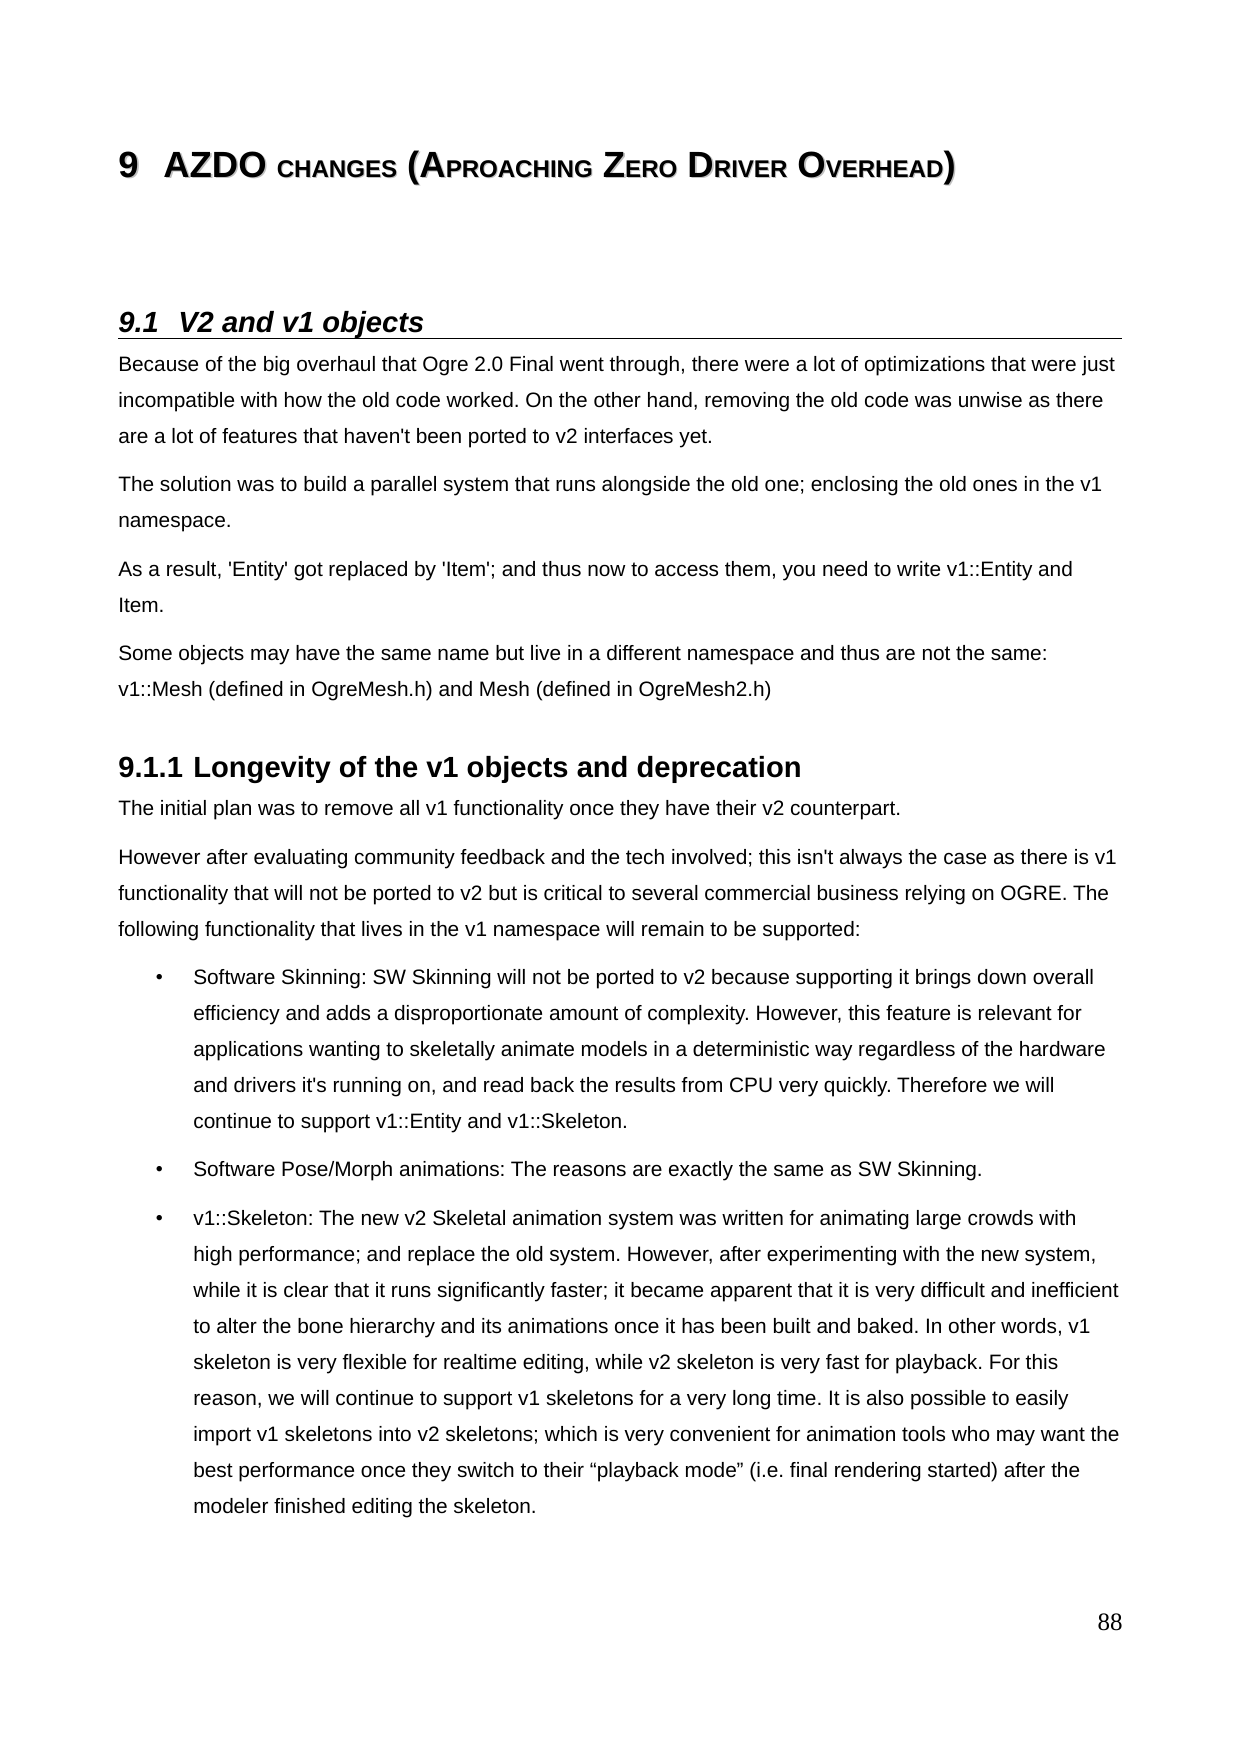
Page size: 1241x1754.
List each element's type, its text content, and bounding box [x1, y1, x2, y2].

subtitle V2 and v1 objects [118, 305, 1122, 338]
text The solution was to build a parallel system that runs alongside the old one; enclosing the old ones in the v1 namespace. [118, 472, 1122, 532]
text Because of the big overhaul that Ogre 2.0 Final went through, there were a lot of optimizations that were just incompatible with how the old code worked. On the other hand, removing the old code was unwise as there are a lot of features that haven't been ported to v2 interfaces yet. [118, 352, 1122, 448]
text Some objects may have the same name but live in a different namespace and thus are not the same: v1::Mesh (defined in OgreMesh.h) and Mesh (defined in OgreMesh2.h) [118, 641, 1122, 701]
subtitle AZDO changes (Aproaching Zero Driver Overhead) [118, 143, 1122, 185]
text The initial plan was to remove all v1 functionality once they have their v2 counterpart. [118, 796, 1122, 820]
list v1::Skeleton: The new v2 Skeletal animation system was written for animating large crowds with high performance; and replace the old system. However, after experimenting with the new system, while it is clear that it runs significantly faster; it became apparent that it is very difficult and inefficient to alter the bone hierarchy and its animations once it has been built and baked. In other words, v1 skeleton is very flexible for realtime editing, while v2 skeleton is very fast for playback. For this reason, we will continue to support v1 skeletons for a very long time. It is also possible to easily import v1 skeletons into v2 skeletons; which is very convenient for animation tools who may want the best performance once they switch to their “playback mode” (i.e. final rendering started) after the modeler finished editing the skeleton. [156, 1206, 1122, 1517]
text As a result, 'Entity' got replaced by 'Item'; and thus now to access them, you need to write v1::Entity and Item. [118, 556, 1122, 616]
list Software Skinning: SW Skinning will not be ported to v2 because supporting it brings down overall efficiency and adds a disproportionate amount of complexity. However, this feature is relevant for applications wanting to skeletally animate models in a deterministic way regardless of the hardware and drivers it's running on, and read back the results from CPU very quickly. Therefore we will continue to support v1::Entity and v1::Skeleton. [156, 965, 1122, 1133]
list Software Pose/Morph animations: The reasons are exactly the same as SW Skinning. [156, 1157, 1122, 1181]
subtitle Longevity of the v1 objects and deprecation [118, 750, 1122, 784]
text However after evaluating community feedback and the tech involved; this isn't always the case as there is v1 functionality that will not be ported to v2 but is critical to several commercial business relying on OGRE. The following functionality that lives in the v1 namespace will remain to be supported: [118, 845, 1122, 941]
